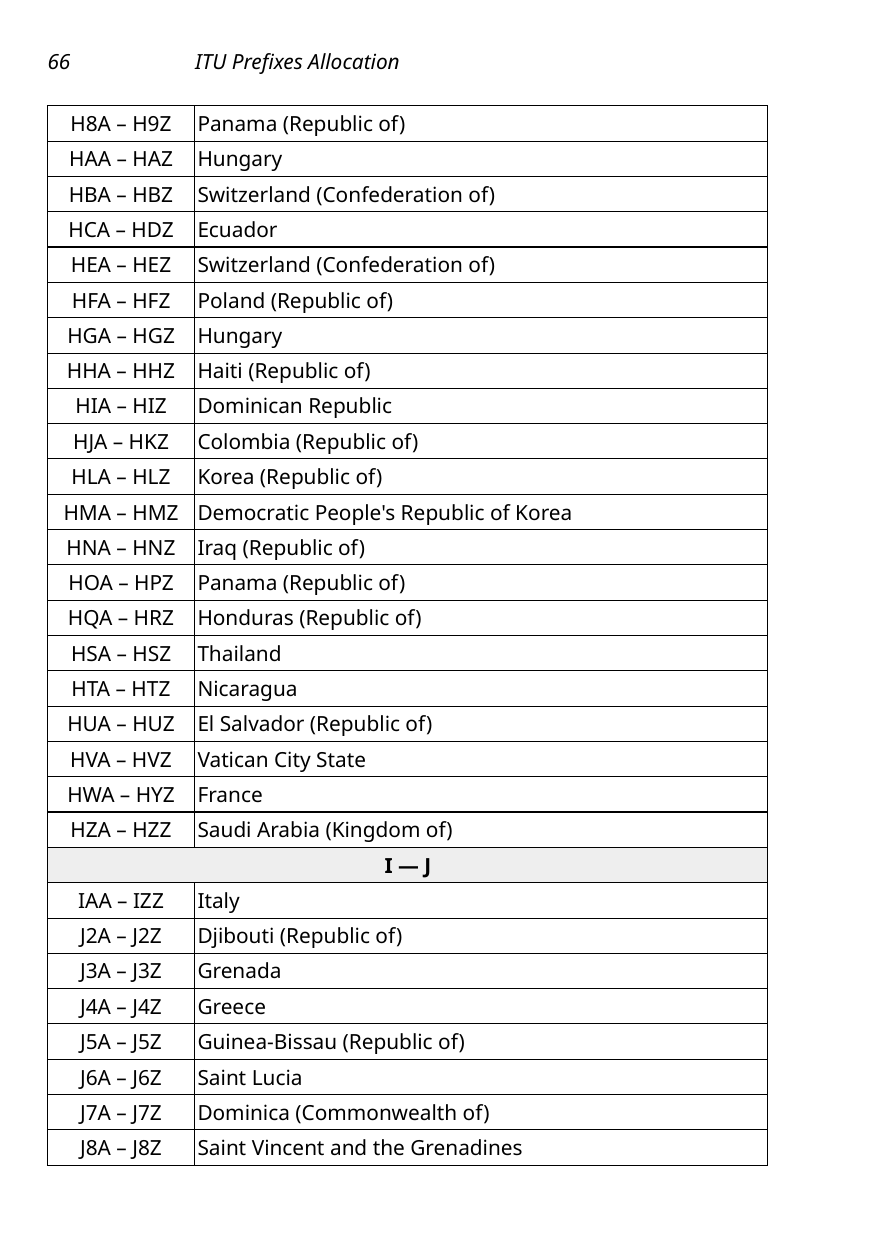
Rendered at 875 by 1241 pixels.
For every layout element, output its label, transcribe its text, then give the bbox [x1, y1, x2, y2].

table_cell Saudi Arabia (Kingdom of) [195, 813, 767, 847]
table_cell J4A – J4Z [48, 989, 194, 1023]
table_cell Democratic People's Republic of Korea [195, 495, 767, 529]
table_cell Guinea-Bissau (Republic of) [195, 1024, 767, 1059]
table_cell Vatican City State [195, 742, 767, 776]
table_cell HZA – HZZ [48, 813, 194, 847]
table_cell Honduras (Republic of) [195, 601, 767, 635]
table_cell HWA – HYZ [48, 777, 194, 811]
table_cell H8A – H9Z [48, 106, 194, 141]
table_cell HJA – HKZ [48, 424, 194, 458]
table_cell J7A – J7Z [48, 1095, 194, 1129]
table_cell IAA – IZZ [48, 883, 194, 917]
table_cell Djibouti (Republic of) [195, 919, 767, 953]
table_cell HVA – HVZ [48, 742, 194, 776]
table_cell Switzerland (Confederation of) [195, 177, 767, 211]
table_cell Dominican Republic [195, 389, 767, 423]
table_cell Haiti (Republic of) [195, 354, 767, 388]
table_cell Panama (Republic of) [195, 565, 767, 599]
table_cell HUA – HUZ [48, 707, 194, 741]
table_cell HLA – HLZ [48, 459, 194, 494]
table_cell HSA – HSZ [48, 636, 194, 670]
table_cell J3A – J3Z [48, 954, 194, 988]
table_cell HIA – HIZ [48, 389, 194, 423]
table_cell Colombia (Republic of) [195, 424, 767, 458]
table_cell J2A – J2Z [48, 919, 194, 953]
table_cell Switzerland (Confederation of) [195, 248, 767, 282]
table_cell Italy [195, 883, 767, 917]
table_cell Hungary [195, 142, 767, 176]
table_cell HBA – HBZ [48, 177, 194, 211]
table_cell Saint Vincent and the Grenadines [195, 1130, 767, 1164]
table_cell HQA – HRZ [48, 601, 194, 635]
table_cell J6A – J6Z [48, 1060, 194, 1094]
table_cell Korea (Republic of) [195, 459, 767, 494]
table_cell Ecuador [195, 212, 767, 246]
table_cell Hungary [195, 318, 767, 352]
table_cell HNA – HNZ [48, 530, 194, 564]
table_cell HTA – HTZ [48, 671, 194, 706]
table_cell HMA – HMZ [48, 495, 194, 529]
table_cell Panama (Republic of) [195, 106, 767, 141]
table_cell HGA – HGZ [48, 318, 194, 352]
table_cell Poland (Republic of) [195, 283, 767, 317]
table_cell Thailand [195, 636, 767, 670]
table_cell J8A – J8Z [48, 1130, 194, 1164]
table_cell HAA – HAZ [48, 142, 194, 176]
table_cell Grenada [195, 954, 767, 988]
table_cell Iraq (Republic of) [195, 530, 767, 564]
table_cell HCA – HDZ [48, 212, 194, 246]
table_cell J5A – J5Z [48, 1024, 194, 1059]
table_cell Saint Lucia [195, 1060, 767, 1094]
table_cell HOA – HPZ [48, 565, 194, 599]
table_cell France [195, 777, 767, 811]
table_cell Greece [195, 989, 767, 1023]
table_cell Nicaragua [195, 671, 767, 706]
table_cell I — J [48, 848, 767, 882]
table_cell HHA – HHZ [48, 354, 194, 388]
table_cell Dominica (Commonwealth of) [195, 1095, 767, 1129]
table_cell El Salvador (Republic of) [195, 707, 767, 741]
table_cell HFA – HFZ [48, 283, 194, 317]
table_cell HEA – HEZ [48, 248, 194, 282]
